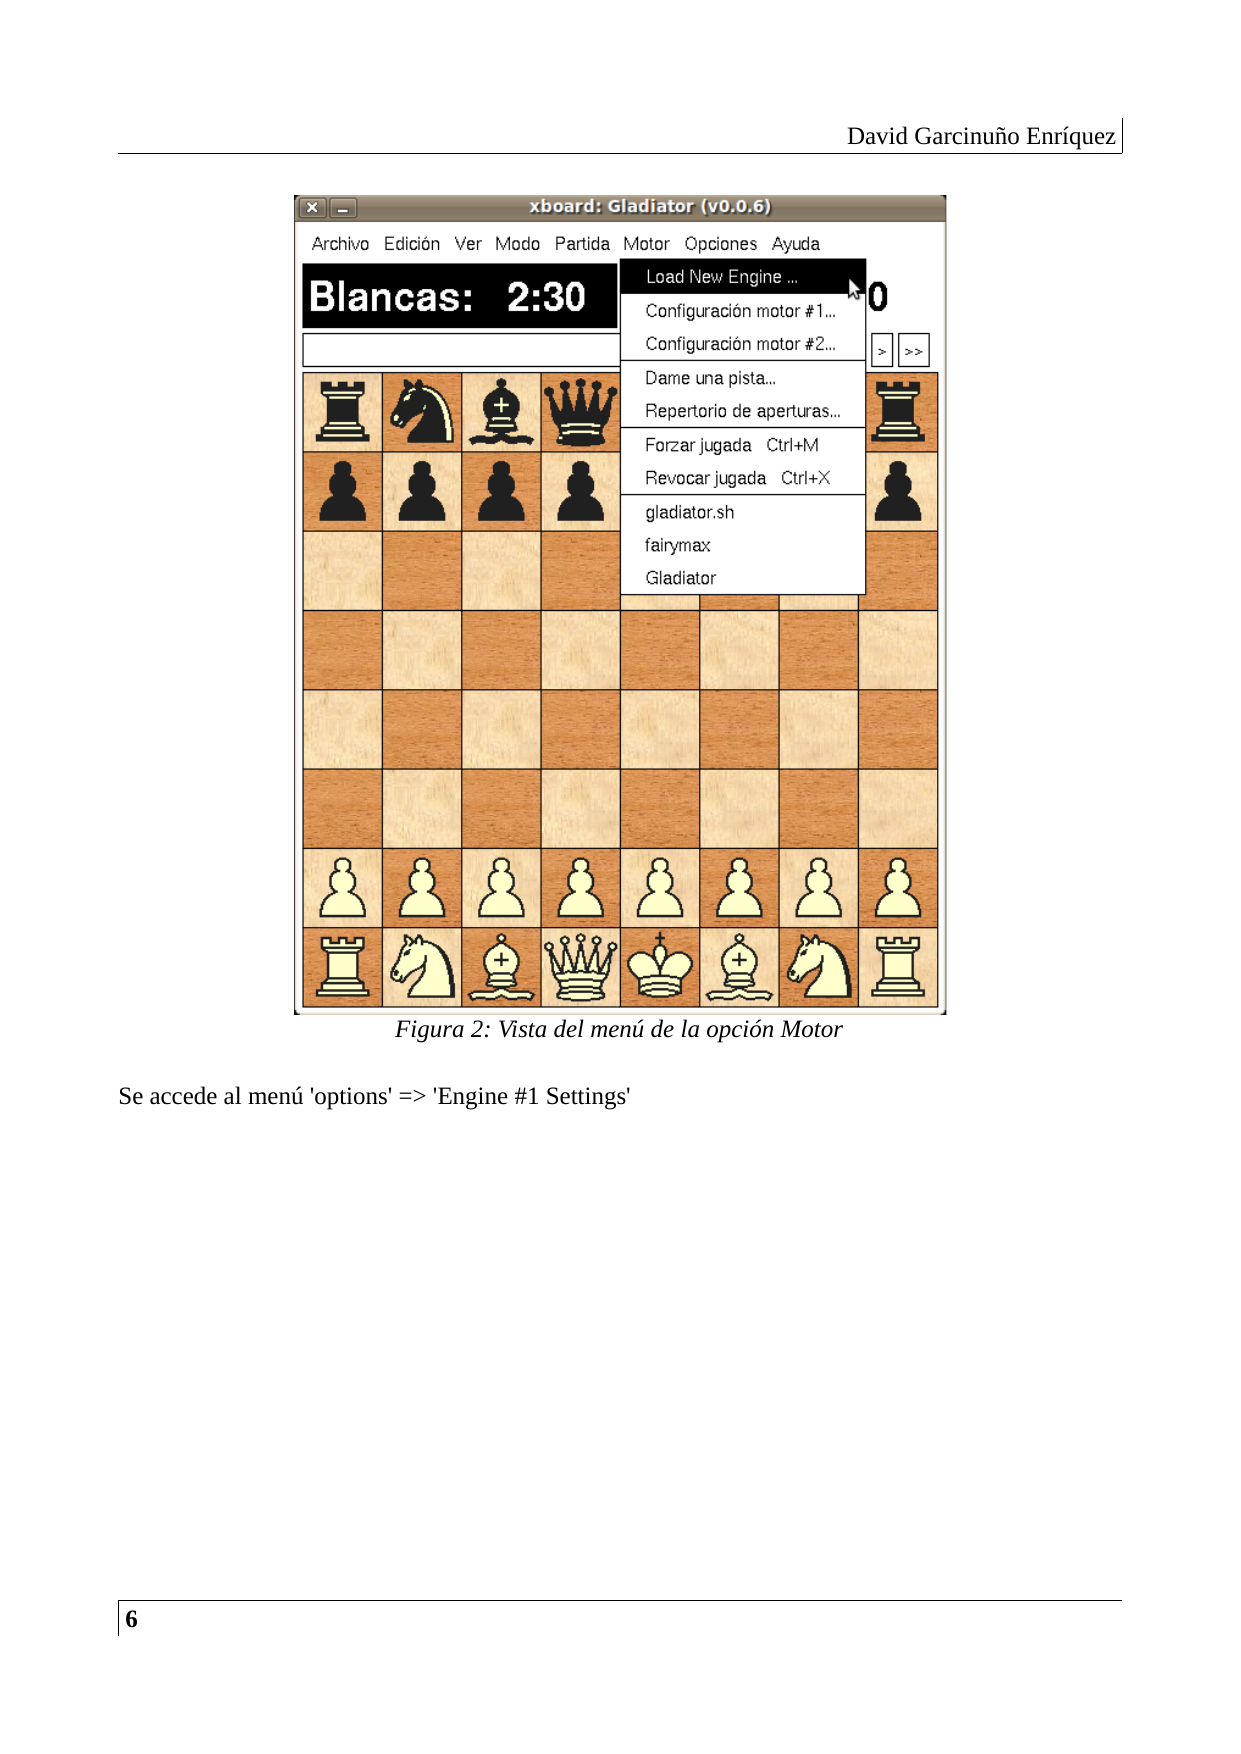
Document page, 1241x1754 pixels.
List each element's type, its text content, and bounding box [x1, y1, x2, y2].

picture [294, 195, 947, 1015]
text Figura 2: Vista del menú de la opción Motor [294, 1015, 946, 1043]
text Se accede al menú 'options' => 'Engine #1 Settings' [118, 182, 1122, 1110]
